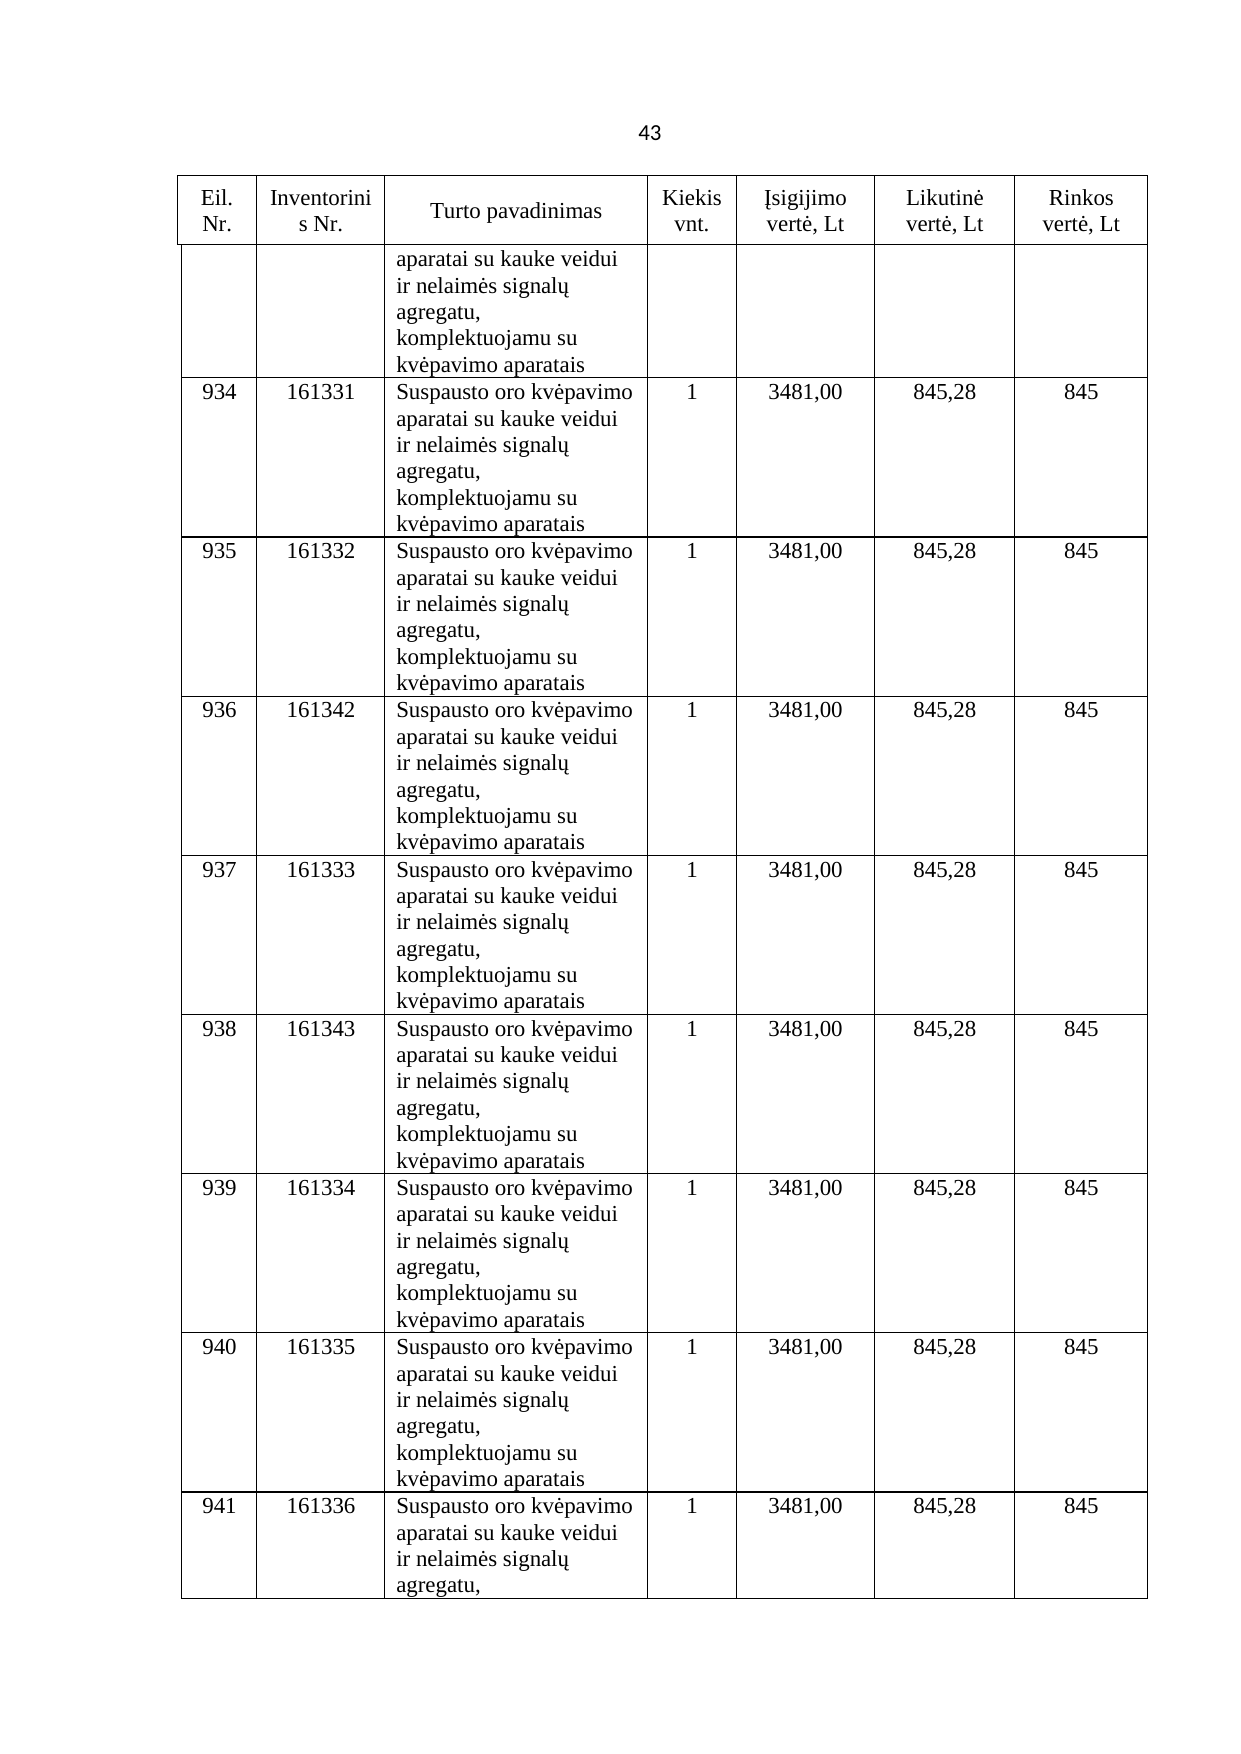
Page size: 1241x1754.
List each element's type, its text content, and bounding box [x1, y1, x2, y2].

table_cell 161332 [257, 538, 384, 696]
table_cell 845,28 [875, 1015, 1014, 1173]
table_header Likutinė vertė, Lt [875, 176, 1014, 244]
table_cell 3481,00 [737, 856, 874, 1014]
table_cell [257, 245, 384, 377]
table_cell [177, 1173, 181, 1332]
table_cell 845 [1015, 1174, 1147, 1332]
table_cell [177, 1332, 181, 1491]
table_cell 935 [182, 538, 256, 696]
table_cell 845,28 [875, 1333, 1014, 1491]
table_cell 936 [182, 697, 256, 855]
table_cell 3481,00 [737, 1333, 874, 1491]
table_cell 845 [1015, 538, 1147, 696]
table_cell [182, 245, 256, 377]
table_cell [177, 696, 181, 855]
table_cell 940 [182, 1333, 256, 1491]
table_cell 845 [1015, 378, 1147, 536]
table_cell Suspausto oro kvėpavimo aparatai su kauke veidui ir nelaimės signalų agregatu, komplektuojamu su kvėpavimo aparatais [385, 1015, 647, 1173]
table_cell 938 [182, 1015, 256, 1173]
table_cell aparatai su kauke veidui ir nelaimės signalų agregatu, komplektuojamu su kvėpavimo aparatais [385, 245, 647, 377]
table_cell Suspausto oro kvėpavimo aparatai su kauke veidui ir nelaimės signalų agregatu, komplektuojamu su kvėpavimo aparatais [385, 697, 647, 855]
table_cell 161333 [257, 856, 384, 1014]
table_cell 3481,00 [737, 697, 874, 855]
table_cell [177, 855, 181, 1014]
table_header Įsigijimo vertė, Lt [737, 176, 874, 244]
table_cell 1 [648, 378, 736, 536]
table_cell [648, 245, 736, 377]
table_cell [177, 1014, 181, 1173]
table_cell 845 [1015, 1493, 1147, 1598]
table_cell 1 [648, 538, 736, 696]
table_cell 845,28 [875, 538, 1014, 696]
table_cell 1 [648, 856, 736, 1014]
table_cell 939 [182, 1174, 256, 1332]
table_header Turto pavadinimas [385, 176, 647, 244]
table_cell 1 [648, 1015, 736, 1173]
table_header Rinkos vertė, Lt [1015, 176, 1147, 244]
table_header Kiekis vnt. [648, 176, 736, 244]
table_cell 161342 [257, 697, 384, 855]
table_cell [177, 536, 181, 696]
table_cell Suspausto oro kvėpavimo aparatai su kauke veidui ir nelaimės signalų agregatu, [385, 1493, 647, 1598]
table_cell 845 [1015, 856, 1147, 1014]
table_cell 1 [648, 697, 736, 855]
table_cell 161334 [257, 1174, 384, 1332]
table_cell 845 [1015, 697, 1147, 855]
table_cell 161335 [257, 1333, 384, 1491]
table_header Inventorinis Nr. [257, 176, 384, 244]
table_cell 161336 [257, 1493, 384, 1598]
table_cell 937 [182, 856, 256, 1014]
table_cell 845 [1015, 1333, 1147, 1491]
table_cell Suspausto oro kvėpavimo aparatai su kauke veidui ir nelaimės signalų agregatu, komplektuojamu su kvėpavimo aparatais [385, 1333, 647, 1491]
table_cell Suspausto oro kvėpavimo aparatai su kauke veidui ir nelaimės signalų agregatu, komplektuojamu su kvėpavimo aparatais [385, 856, 647, 1014]
table_cell 3481,00 [737, 1493, 874, 1598]
table_cell 3481,00 [737, 378, 874, 536]
table_cell 3481,00 [737, 538, 874, 696]
table_cell 3481,00 [737, 1015, 874, 1173]
table_cell 934 [182, 378, 256, 536]
table_cell 3481,00 [737, 1174, 874, 1332]
table_cell Suspausto oro kvėpavimo aparatai su kauke veidui ir nelaimės signalų agregatu, komplektuojamu su kvėpavimo aparatais [385, 378, 647, 536]
table_cell [875, 245, 1014, 377]
table_cell [1015, 245, 1147, 377]
table_cell [177, 245, 181, 377]
table_header Eil. Nr. [178, 176, 256, 244]
table_cell 845,28 [875, 378, 1014, 536]
table_cell 845,28 [875, 1174, 1014, 1332]
table_cell 1 [648, 1174, 736, 1332]
table_cell 1 [648, 1493, 736, 1598]
table_cell 161331 [257, 378, 384, 536]
table_cell 845,28 [875, 1493, 1014, 1598]
table_cell 845 [1015, 1015, 1147, 1173]
table_cell 161343 [257, 1015, 384, 1173]
table_cell 845,28 [875, 697, 1014, 855]
table_cell Suspausto oro kvėpavimo aparatai su kauke veidui ir nelaimės signalų agregatu, komplektuojamu su kvėpavimo aparatais [385, 538, 647, 696]
table_cell [737, 245, 874, 377]
table_cell Suspausto oro kvėpavimo aparatai su kauke veidui ir nelaimės signalų agregatu, komplektuojamu su kvėpavimo aparatais [385, 1174, 647, 1332]
table_cell [177, 1491, 181, 1598]
table_cell 941 [182, 1493, 256, 1598]
table_cell [177, 377, 181, 536]
table_cell 845,28 [875, 856, 1014, 1014]
table_cell 1 [648, 1333, 736, 1491]
